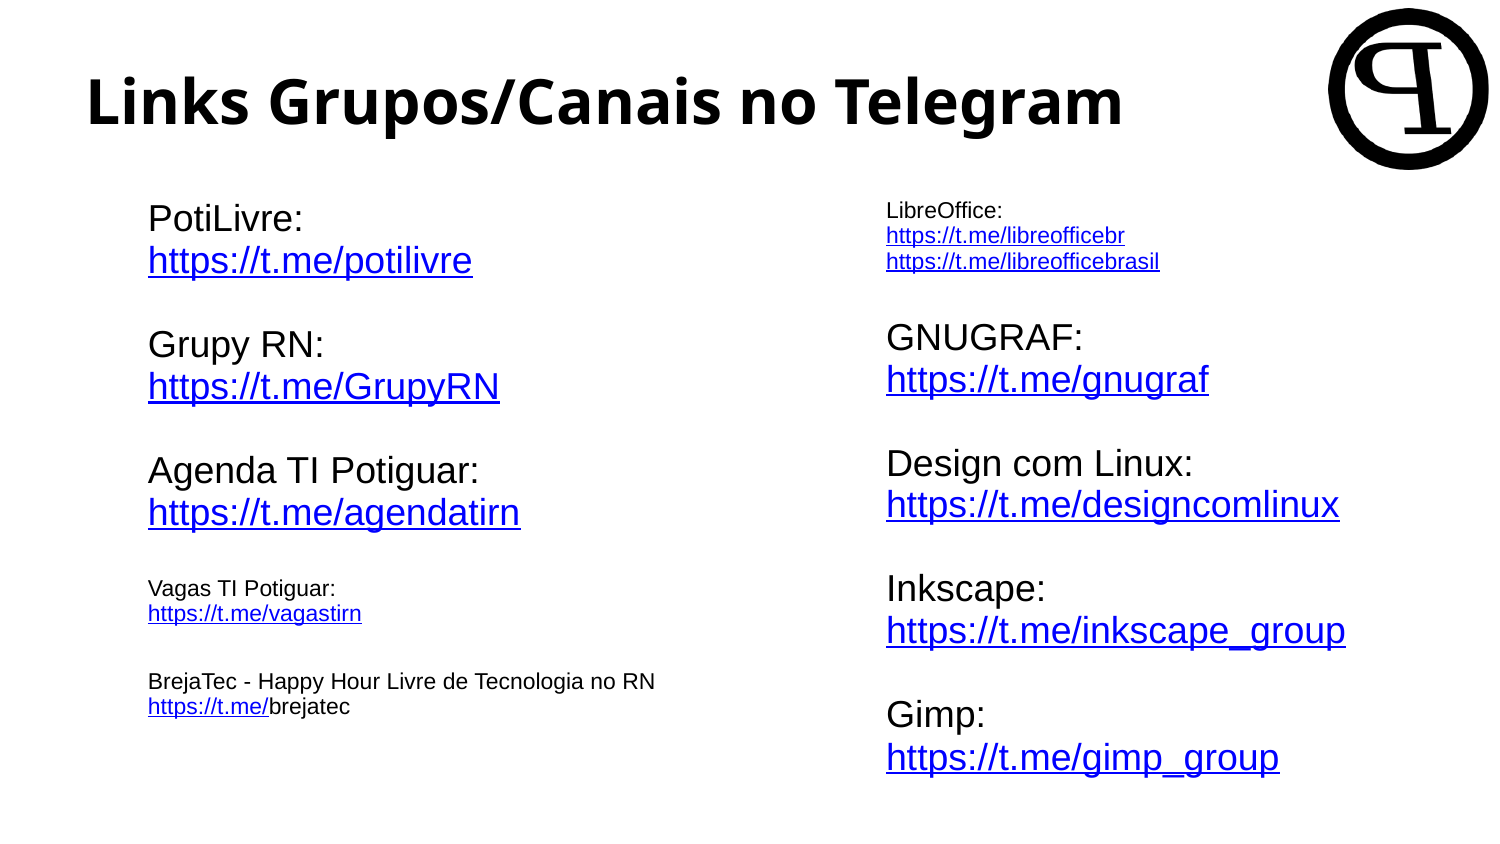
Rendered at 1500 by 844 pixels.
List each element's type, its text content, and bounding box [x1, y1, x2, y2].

text_box Links Grupos/Canais no Telegram [70, 42, 1288, 135]
text_box PotiLivre: https://t.me/potilivre Grupy RN: https://t.me/GrupyRN Agenda TI Potiguar: https://t.me/agendatirn Vagas TI Potiguar: https://t.me/vagastirn BrejaTec - Happy Hour Livre de Tecnologia no RN https://t.me/brejatec [132, 182, 727, 768]
text_box [1328, 8, 1489, 170]
text_box LibreOffice: https://t.me/libreofficebr https://t.me/libreofficebrasil GNUGRAF: https://t.me/gnugraf Design com Linux: https://t.me/designcomlinux Inkscape: https://t.me/inkscape_group Gimp: https://t.me/gimp_group [871, 182, 1465, 768]
